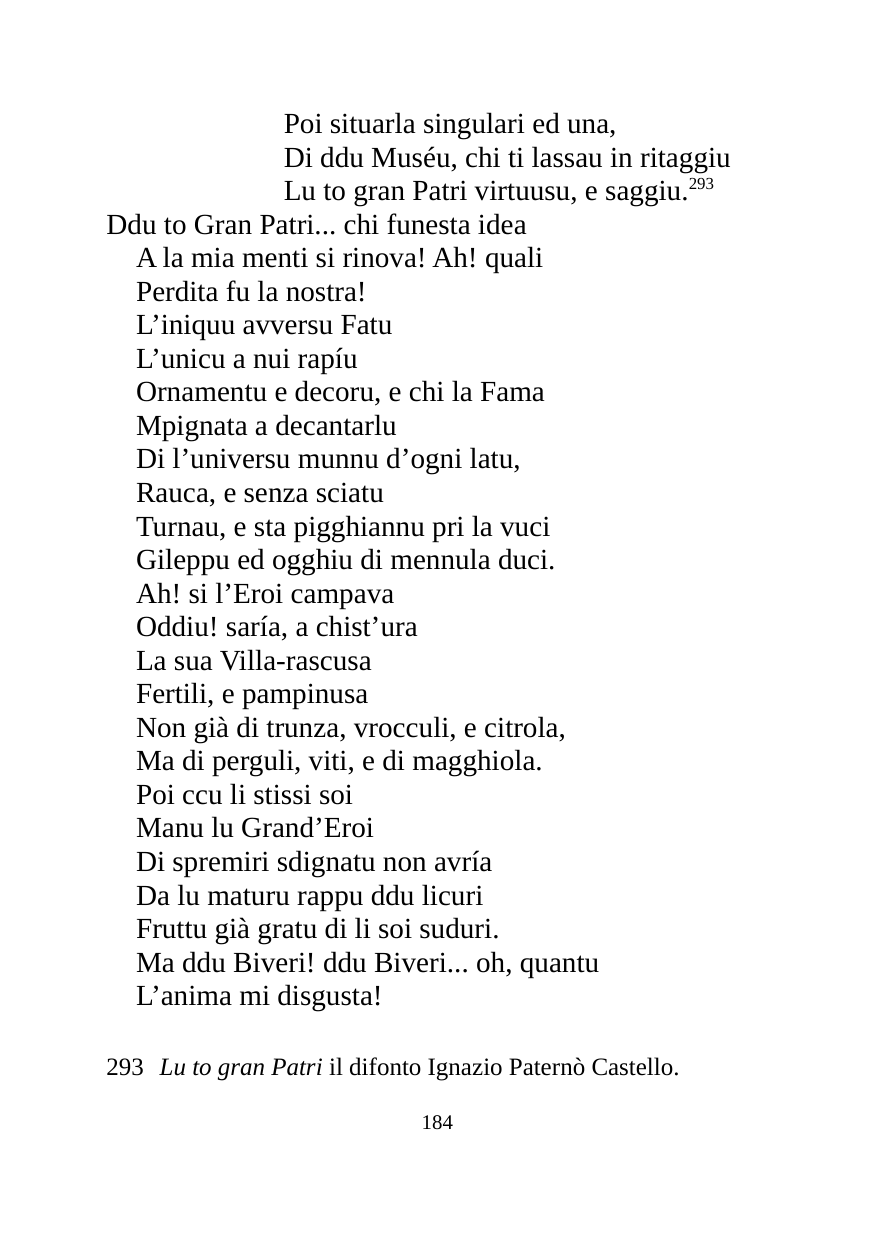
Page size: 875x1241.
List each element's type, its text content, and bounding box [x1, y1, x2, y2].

text Lu to gran Patri il difonto Ignazio Paternò Castello. [106, 1052, 768, 1080]
text Poi situarla singulari ed una, Di ddu Muséu, chi ti lassau in ritaggiu Lu to gran Patri virtuusu, e saggiu. [242, 106, 768, 207]
text Ddu to Gran Patri... chi funesta idea A la mia menti si rinova! Ah! quali Perdita fu la nostra! L’iniquu avversu Fatu L’unicu a nui rapíu Ornamentu e decoru, e chi la Fama Mpignata a decantarlu Di l’universu munnu d’ogni latu, Rauca, e senza sciatu Turnau, e sta pigghiannu pri la vuci Gileppu ed ogghiu di mennula duci. Ah! si l’Eroi campava Oddiu! saría, a chist’ura La sua Villa-rascusa Fertili, e pampinusa Non già di trunza, vrocculi, e citrola, Ma di perguli, viti, e di magghiola. Poi ccu li stissi soi Manu lu Grand’Eroi Di spremiri sdignatu non avría Da lu maturu rappu ddu licuri Fruttu già gratu di li soi suduri. Ma ddu Biveri! ddu Biveri... oh, quantu L’anima mi disgusta! [106, 207, 768, 1012]
